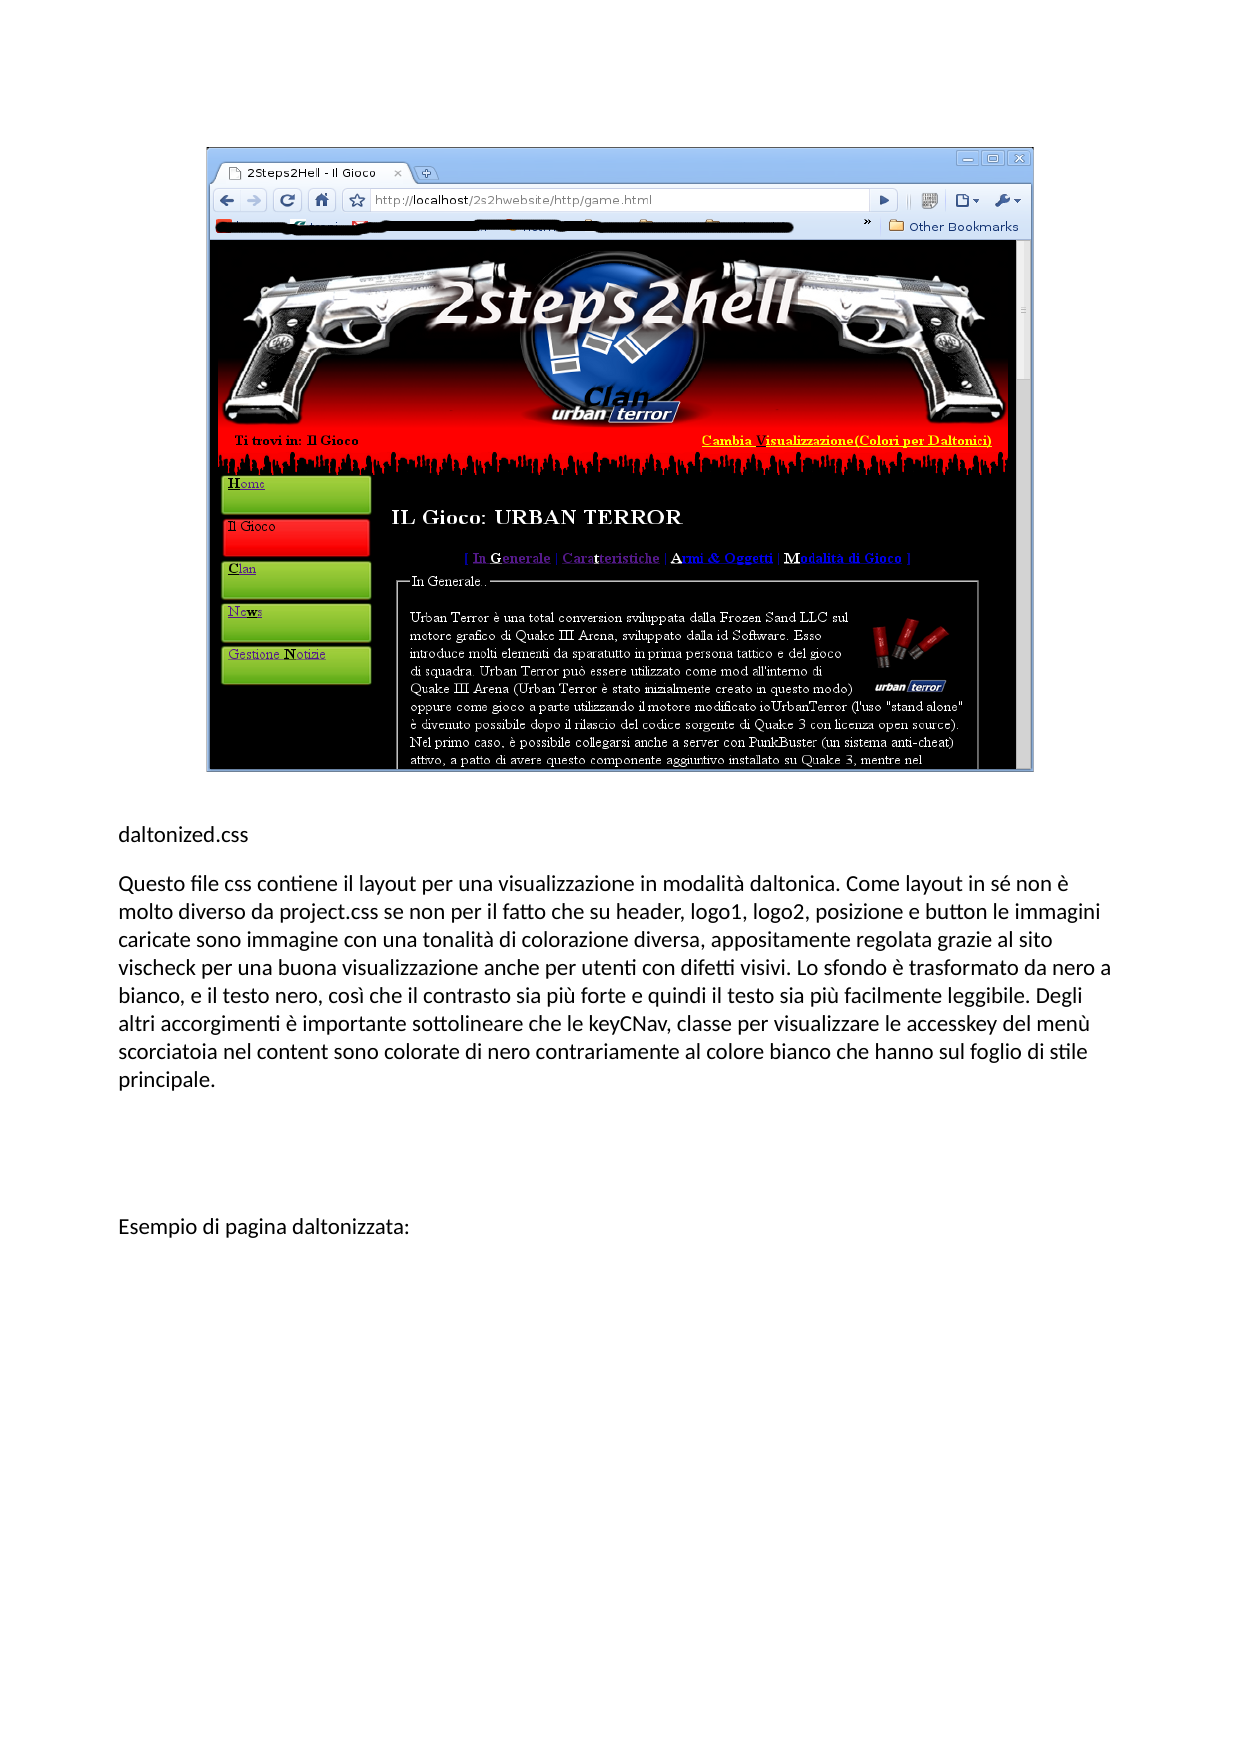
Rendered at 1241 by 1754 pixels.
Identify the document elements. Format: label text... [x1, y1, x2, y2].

picture [206, 147, 1034, 772]
text Esempio di pagina daltonizzata: [118, 1212, 1122, 1240]
text Questo file css contiene il layout per una visualizzazione in modalità daltonica. Come layout in sé non è molto diverso da project.css se non per il fatto che su header, logo1, logo2, posizione e button le immagini caricate sono immagine con una tonalità di colorazione diversa, appositamente regolata grazie al sito vischeck per una buona visualizzazione anche per utenti con difetti visivi. Lo sfondo è trasformato da nero a bianco, e il testo nero, così che il contrasto sia più forte e quindi il testo sia più facilmente leggibile. Degli altri accorgimenti è importante sottolineare che le keyCNav, classe per visualizzare le accesskey del menù scorciatoia nel content sono colorate di nero contrariamente al colore bianco che hanno sul foglio di stile principale. [118, 869, 1122, 1093]
text daltonized.css [118, 820, 1122, 848]
